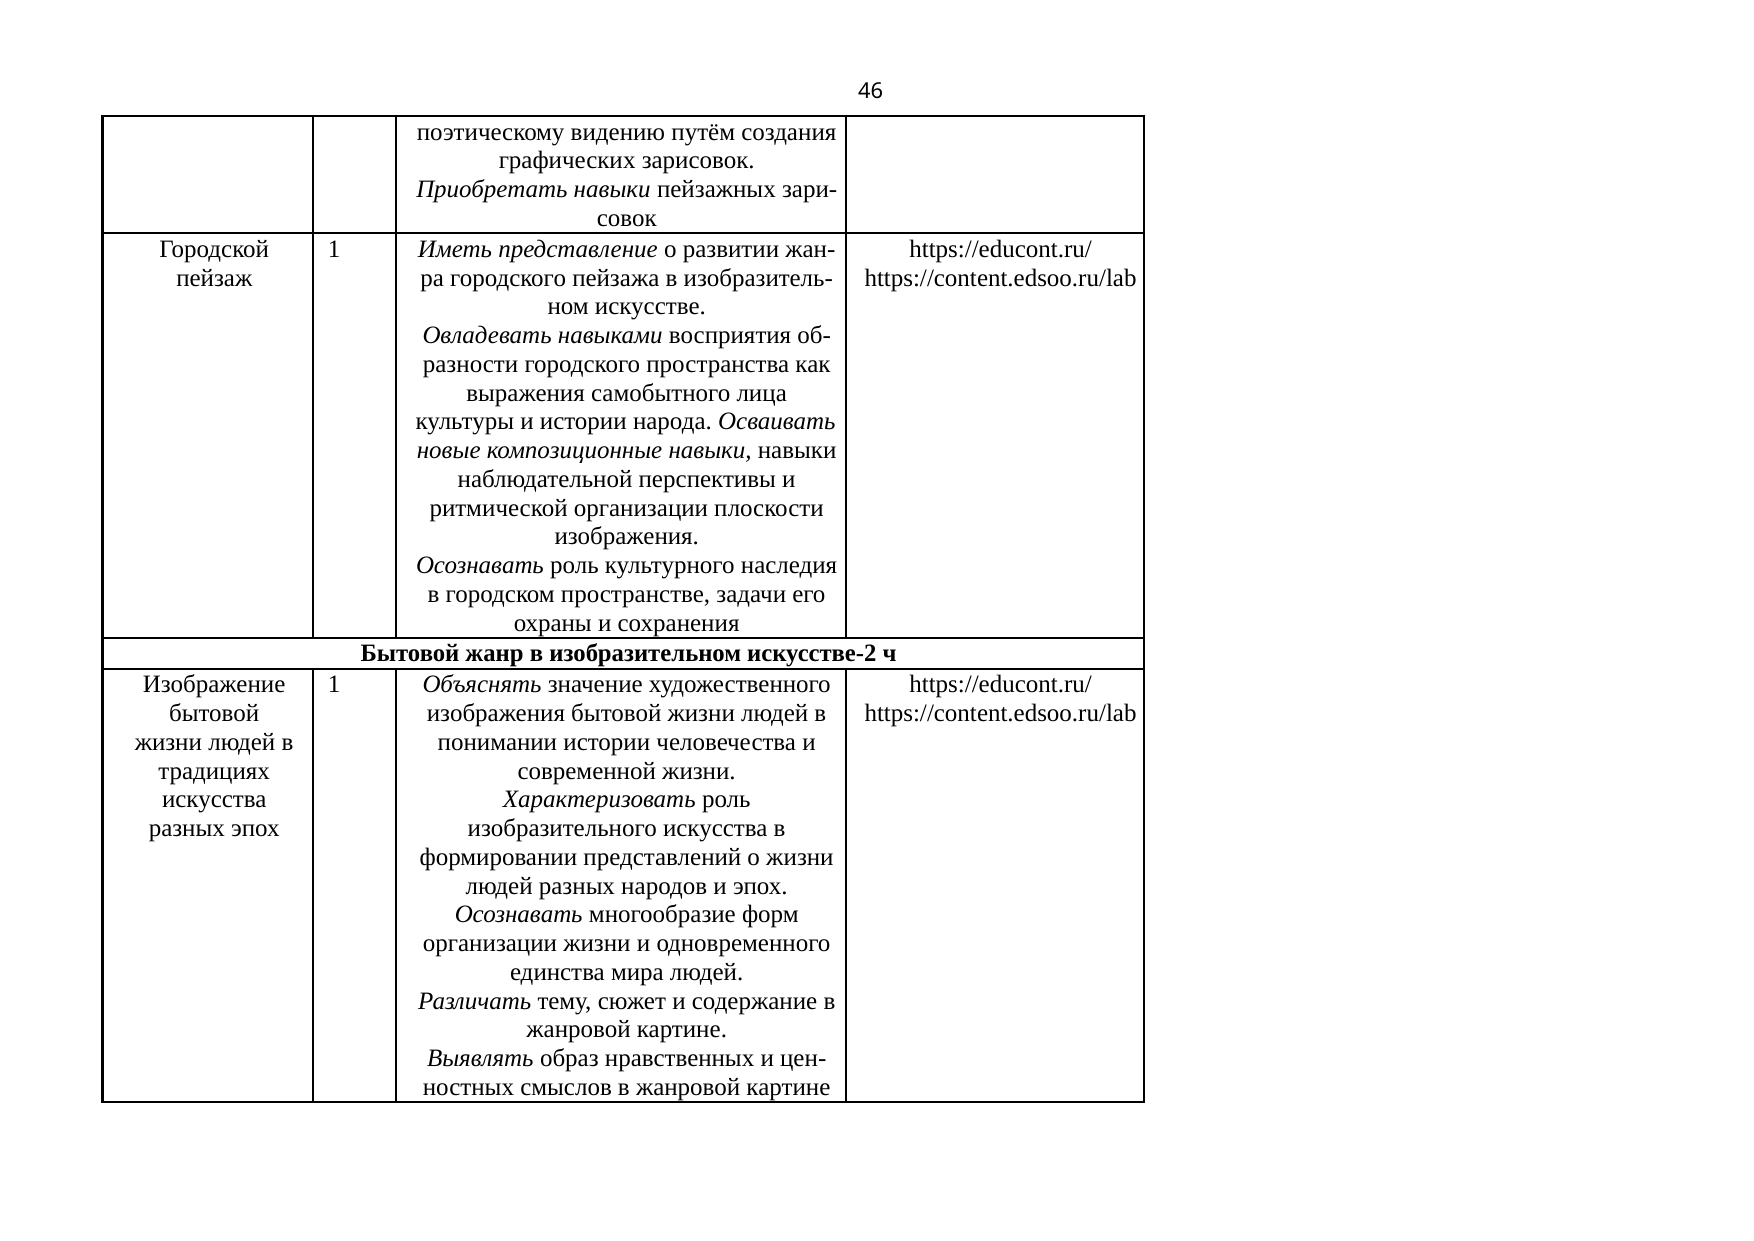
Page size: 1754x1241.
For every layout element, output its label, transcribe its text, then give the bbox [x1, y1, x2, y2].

table_cell [314, 493, 340, 521]
table_cell [104, 986, 312, 1014]
table_cell [340, 1015, 395, 1043]
table_cell [104, 378, 312, 406]
table_cell [340, 174, 395, 203]
table_cell [847, 435, 1143, 464]
table_cell [340, 698, 395, 727]
table_cell [340, 320, 395, 349]
table_cell 1 [314, 234, 340, 263]
table_cell жанровой картине. [397, 1015, 845, 1043]
table_cell [847, 900, 1143, 928]
table_cell [314, 1043, 340, 1072]
table_cell в городском пространстве, задачи его [397, 579, 845, 608]
table_cell [314, 579, 340, 608]
table_cell [314, 698, 340, 727]
table_cell традициях [104, 756, 312, 784]
table_cell [314, 928, 340, 957]
table_cell [340, 1072, 395, 1101]
table_cell жизни людей в [104, 727, 312, 756]
table_cell https://content.edsoo.ru/lab [847, 698, 1143, 727]
table_cell [104, 521, 312, 550]
table_cell [104, 608, 312, 637]
table_cell единства мира людей. [397, 957, 845, 986]
table_cell [314, 263, 340, 291]
table_cell [104, 550, 312, 579]
table_cell [104, 291, 312, 320]
table_cell https://educont.ru/ [847, 670, 1143, 698]
table_cell [314, 727, 340, 756]
table_cell [314, 1072, 340, 1101]
table_cell [340, 608, 395, 637]
table_cell [847, 842, 1143, 871]
table_cell выражения самобытного лица [397, 378, 845, 406]
table_cell https://educont.ru/ [847, 234, 1143, 263]
table_cell [340, 957, 395, 986]
table_cell [847, 145, 1143, 174]
table_cell новые композиционные навыки, навыки [397, 435, 845, 464]
table_cell [314, 521, 340, 550]
table_cell Городской [104, 234, 312, 263]
table_cell [340, 493, 395, 521]
table_cell ритмической организации плоскости [397, 493, 845, 521]
table_cell [314, 435, 340, 464]
table_cell ра городского пейзажа в изобразитель- [397, 263, 845, 291]
table_cell [847, 1015, 1143, 1043]
table_cell [104, 900, 312, 928]
table_cell Изображение [104, 670, 312, 698]
table_cell пейзаж [104, 263, 312, 291]
table_cell [847, 521, 1143, 550]
table_cell [847, 349, 1143, 378]
table_cell [340, 406, 395, 435]
table_cell [847, 291, 1143, 320]
table_cell [340, 579, 395, 608]
table_cell [340, 842, 395, 871]
table_cell [340, 378, 395, 406]
table_cell [340, 928, 395, 957]
table_cell [340, 203, 395, 232]
table_cell [847, 608, 1143, 637]
table_cell ностных смыслов в жанровой картине [397, 1072, 845, 1101]
table_cell разности городского пространства как [397, 349, 845, 378]
table_cell [314, 145, 340, 174]
table_cell Выявлять образ нравственных и цен- [397, 1043, 845, 1072]
table_header поэтическому видению путём создания [397, 117, 845, 145]
table_cell [104, 1043, 312, 1072]
table_cell [104, 406, 312, 435]
table_cell [104, 493, 312, 521]
table_cell [847, 406, 1143, 435]
table_cell [314, 785, 340, 813]
table_cell [314, 320, 340, 349]
table_cell наблюдательной перспективы и [397, 464, 845, 493]
table_cell [847, 957, 1143, 986]
table_cell изображения бытовой жизни людей в [397, 698, 845, 727]
table_cell [340, 756, 395, 784]
table_cell [104, 464, 312, 493]
table_cell [847, 871, 1143, 899]
table_cell [847, 756, 1143, 784]
table_cell [340, 785, 395, 813]
table_cell [847, 813, 1143, 842]
table_cell Иметь представление о развитии жан- [397, 234, 845, 263]
table_cell Приобретать навыки пейзажных зари- [397, 174, 845, 203]
table_cell Бытовой жанр в изобразительном искусстве-2 ч [340, 639, 1143, 667]
table_cell [314, 871, 340, 899]
table_cell Овладевать навыками восприятия об- [397, 320, 845, 349]
table_cell искусства [104, 785, 312, 813]
table_cell [340, 813, 395, 842]
table_cell формировании представлений о жизни [397, 842, 845, 871]
table_cell Характеризовать роль [397, 785, 845, 813]
table_cell [104, 145, 312, 174]
table_cell [314, 842, 340, 871]
table_cell [314, 349, 340, 378]
table_header [104, 117, 312, 145]
table_cell [847, 727, 1143, 756]
table_header [340, 117, 395, 145]
table_cell [340, 521, 395, 550]
table_cell [104, 1015, 312, 1043]
table_cell [340, 464, 395, 493]
table_cell [104, 639, 313, 667]
table_cell [340, 145, 395, 174]
table_cell [313, 639, 340, 667]
table_cell людей разных народов и эпох. [397, 871, 845, 899]
table_header [314, 117, 340, 145]
table_cell [104, 1072, 312, 1101]
table_cell [847, 493, 1143, 521]
table_cell охраны и сохранения [397, 608, 845, 637]
table_cell [340, 349, 395, 378]
table_cell [847, 1072, 1143, 1101]
table_cell [314, 550, 340, 579]
table_cell изображения. [397, 521, 845, 550]
table_cell [104, 435, 312, 464]
table_cell [847, 928, 1143, 957]
table_cell Осознавать роль культурного наследия [397, 550, 845, 579]
table_cell [104, 842, 312, 871]
table_cell [314, 813, 340, 842]
table_cell [847, 785, 1143, 813]
table_cell [314, 756, 340, 784]
table_cell Различать тему, сюжет и содержание в [397, 986, 845, 1014]
table_cell https://content.edsoo.ru/lab [847, 263, 1143, 291]
table_cell [104, 174, 312, 203]
table_cell [340, 550, 395, 579]
table_cell [340, 1043, 395, 1072]
table_cell [314, 957, 340, 986]
table_cell [340, 871, 395, 899]
table_cell [847, 464, 1143, 493]
table_cell [340, 986, 395, 1014]
table_cell [314, 378, 340, 406]
table_cell [340, 727, 395, 756]
table_cell понимании истории человечества и [397, 727, 845, 756]
table_cell [104, 928, 312, 957]
table_cell [314, 986, 340, 1014]
table_cell [340, 291, 395, 320]
table_cell [847, 203, 1143, 232]
table_cell [847, 550, 1143, 579]
table_cell [847, 320, 1143, 349]
table_cell [847, 986, 1143, 1014]
table_cell [847, 378, 1143, 406]
table_cell Осознавать многообразие форм [397, 900, 845, 928]
table_cell [104, 957, 312, 986]
table_cell современной жизни. [397, 756, 845, 784]
table_cell 1 [314, 670, 340, 698]
table_cell [314, 608, 340, 637]
table_cell ном искусстве. [397, 291, 845, 320]
table_cell совок [397, 203, 845, 232]
table_cell [314, 1015, 340, 1043]
table_cell графических зарисовок. [397, 145, 845, 174]
table_cell [104, 320, 312, 349]
table_cell бытовой [104, 698, 312, 727]
table_cell [104, 203, 312, 232]
table_cell [847, 579, 1143, 608]
table_cell [340, 263, 395, 291]
table_cell культуры и истории народа. Осваивать [397, 406, 845, 435]
table_cell [340, 234, 395, 263]
table_header [847, 117, 1143, 145]
table_cell [340, 900, 395, 928]
table_cell [314, 900, 340, 928]
table_cell [847, 174, 1143, 203]
table_cell [314, 291, 340, 320]
table_cell [104, 871, 312, 899]
table_cell [314, 406, 340, 435]
table_cell организации жизни и одновременного [397, 928, 845, 957]
table_cell разных эпох [104, 813, 312, 842]
table_cell Объяснять значение художественного [397, 670, 845, 698]
table_cell изобразительного искусства в [397, 813, 845, 842]
table_cell [340, 435, 395, 464]
table_cell [314, 203, 340, 232]
table_cell [104, 349, 312, 378]
table_cell [340, 670, 395, 698]
table_cell [847, 1043, 1143, 1072]
table_cell [314, 174, 340, 203]
table_cell [314, 464, 340, 493]
table_cell [104, 579, 312, 608]
